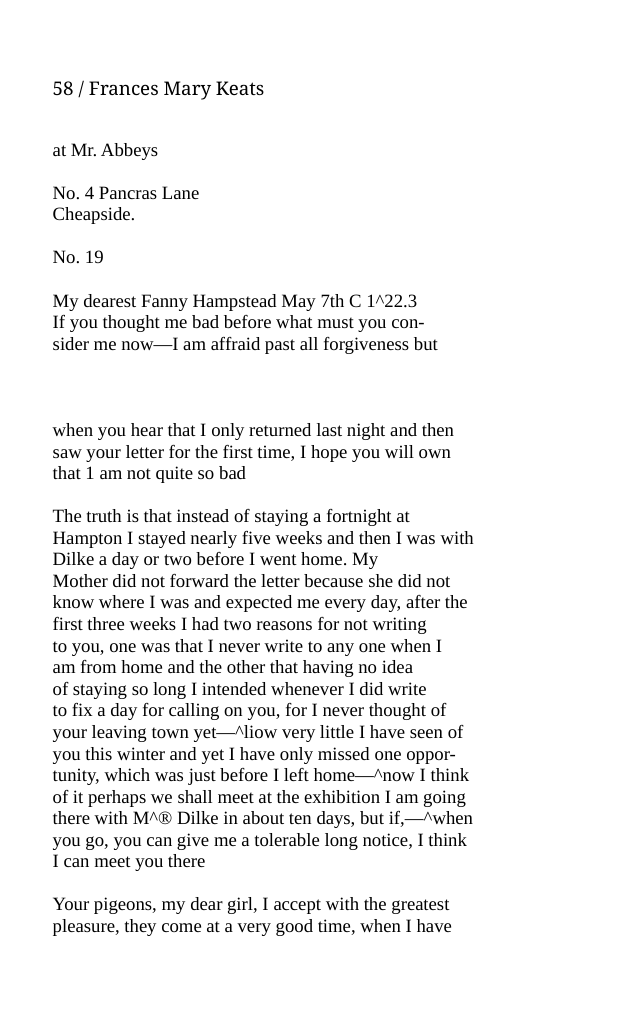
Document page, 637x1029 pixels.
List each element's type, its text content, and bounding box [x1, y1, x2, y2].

text you this winter and yet I have only missed one oppor- [52, 742, 538, 764]
text know where I was and expected me every day, after the [52, 591, 538, 613]
text at Mr. Abbeys [52, 139, 538, 160]
text Mother did not forward the letter because she did not [52, 570, 538, 591]
text of it perhaps we shall meet at the exhibition I am going [52, 786, 538, 807]
text of staying so long I intended whenever I did write [52, 678, 538, 699]
text Hampton I stayed nearly five weeks and then I was with [52, 527, 538, 548]
text sider me now—I am affraid past all forgiveness but [52, 333, 538, 354]
text My dearest Fanny Hampstead May 7th C 1^22.3 [52, 289, 538, 311]
text when you hear that I only returned last night and then [52, 419, 538, 441]
text Your pigeons, my dear girl, I accept with the greatest [52, 893, 538, 915]
text that 1 am not quite so bad [52, 462, 538, 484]
text The truth is that instead of staying a fortnight at [52, 505, 538, 527]
text Dilke a day or two before I went home. My [52, 548, 538, 570]
text you go, you can give me a tolerable long notice, I think [52, 829, 538, 850]
text tunity, which was just before I left home—^now I think [52, 764, 538, 786]
text No. 19 [52, 246, 538, 268]
text Cheapside. [52, 203, 538, 225]
text I can meet you there [52, 850, 538, 872]
text to you, one was that I never write to any one when I [52, 634, 538, 656]
text your leaving town yet—^liow very little I have seen of [52, 721, 538, 742]
text am from home and the other that having no idea [52, 656, 538, 678]
text pleasure, they come at a very good time, when I have [52, 915, 538, 936]
text If you thought me bad before what must you con- [52, 311, 538, 333]
text there with M^® Dilke in about ten days, but if,—^when [52, 807, 538, 829]
text saw your letter for the first time, I hope you will own [52, 441, 538, 462]
text to fix a day for calling on you, for I never thought of [52, 699, 538, 721]
text No. 4 Pancras Lane [52, 182, 538, 203]
text first three weeks I had two reasons for not writing [52, 613, 538, 634]
